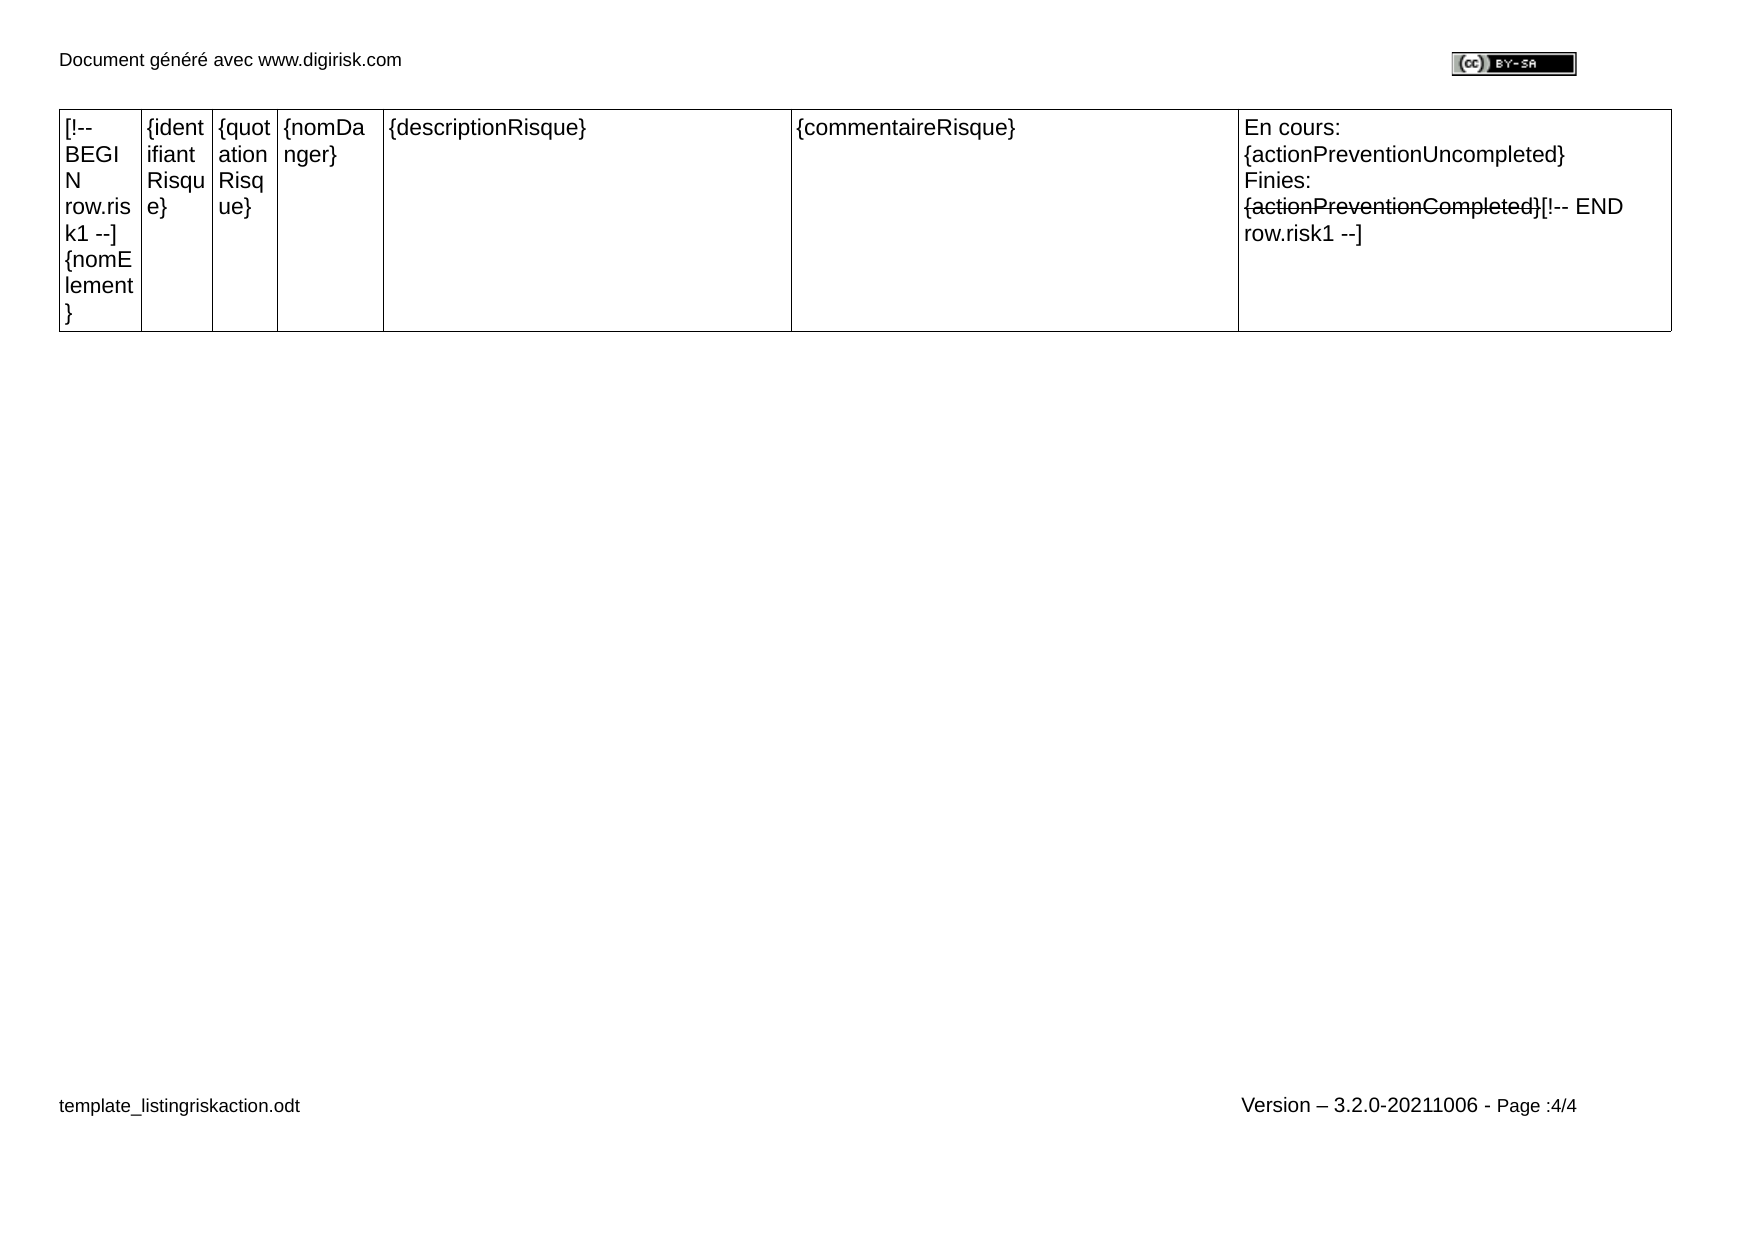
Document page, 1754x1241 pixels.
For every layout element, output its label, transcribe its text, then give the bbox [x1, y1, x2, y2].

table_cell {quotationRisque} [213, 110, 277, 331]
table_cell {commentaireRisque} [792, 110, 1238, 331]
picture [1451, 52, 1577, 76]
table_cell {identifiantRisque} [142, 110, 212, 331]
table_cell En cours: {actionPreventionUncompleted} Finies: {actionPreventionCompleted}[!-- END row.risk1 --] [1239, 110, 1671, 331]
table_cell {nomDanger} [278, 110, 383, 331]
table_cell {descriptionRisque} [384, 110, 791, 331]
table_cell [!-- BEGIN row.risk1 --]{nomElement} [60, 110, 141, 331]
